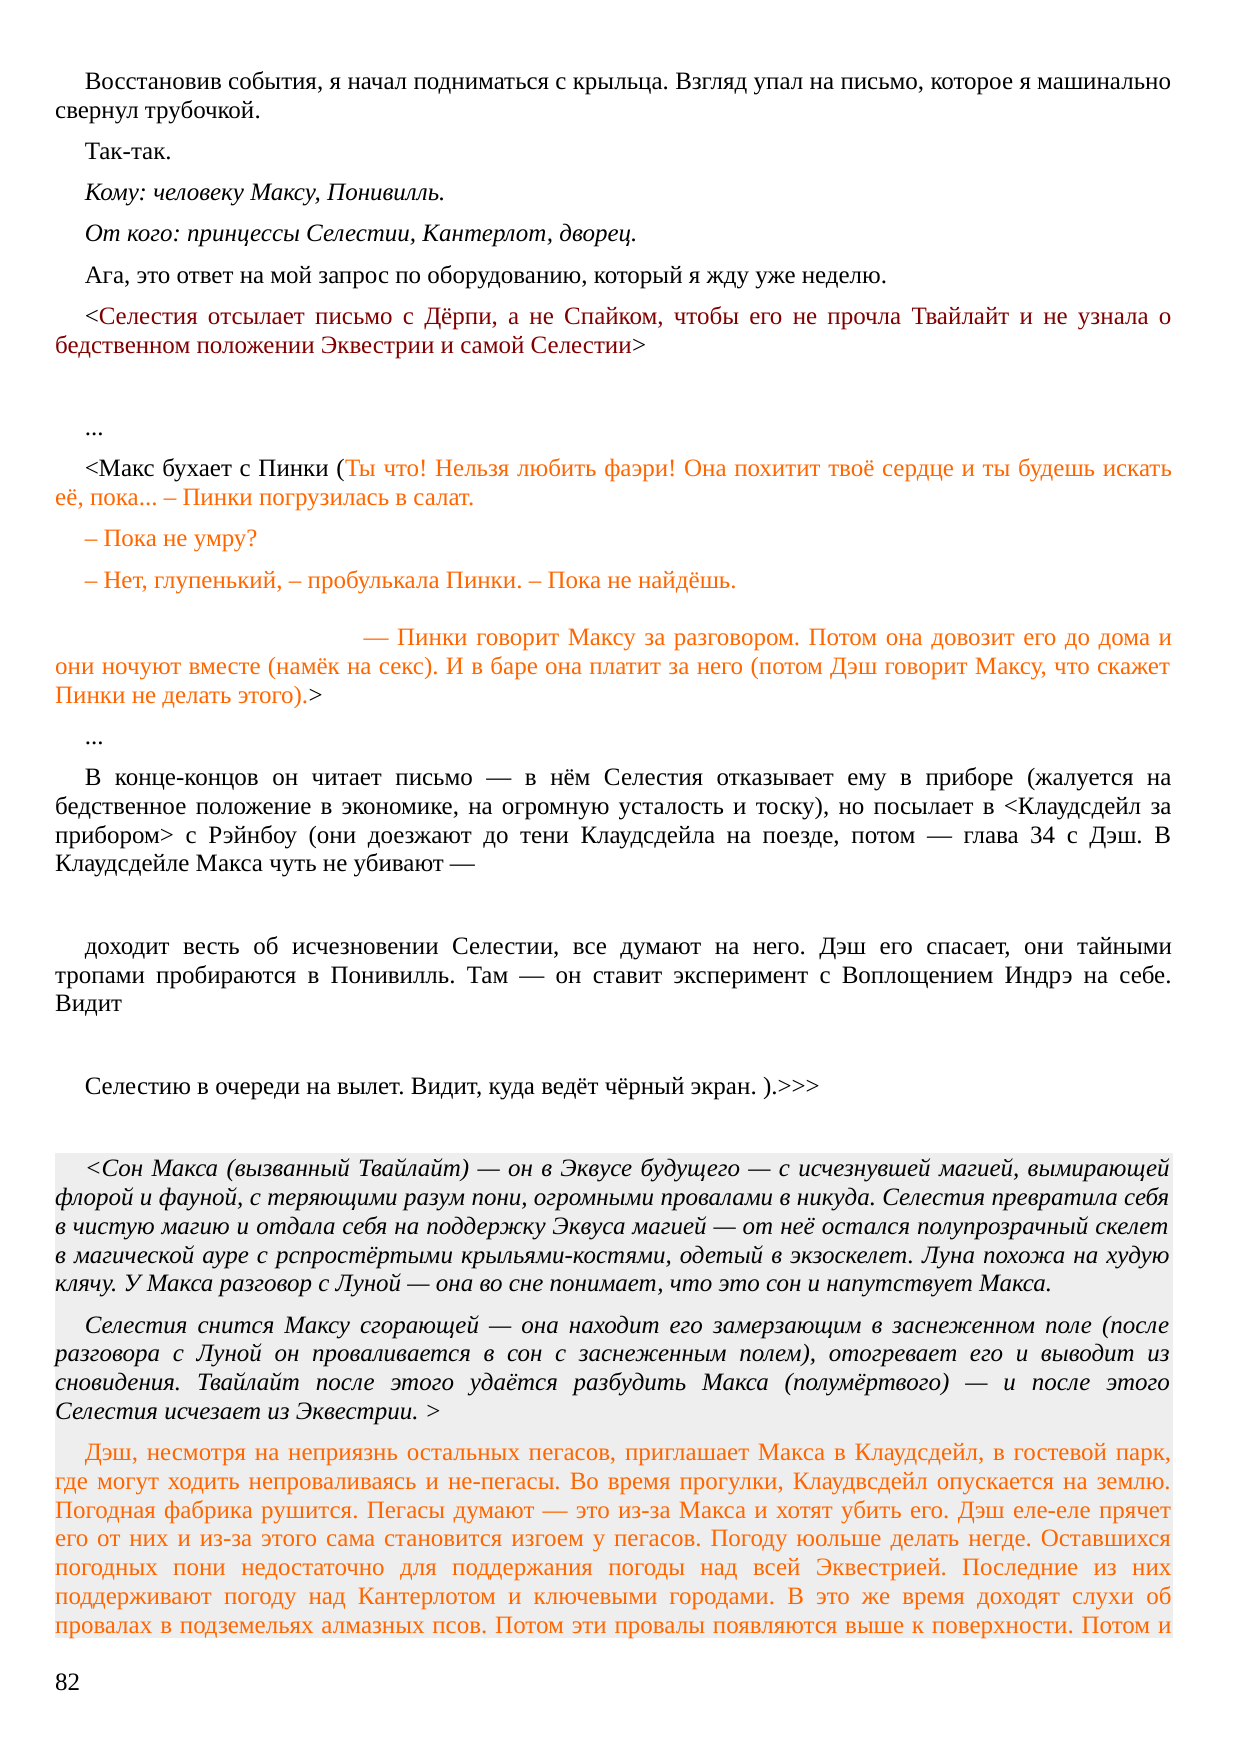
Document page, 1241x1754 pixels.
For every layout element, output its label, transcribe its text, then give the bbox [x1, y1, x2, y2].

text Селестия снится Максу сгорающей — она находит его замерзающим в заснеженном поле (после разговора с Луной он проваливается в сон с заснеженным полем), отогревает его и выводит из сновидения. Твайлайт после этого удаётся разбудить Макса (полумёртвого) — и после этого Селестия исчезает из Эквестрии. > [55, 1310, 1173, 1425]
text Кому: человеку Максу, Понивилль. [55, 177, 1173, 206]
text От кого: принцессы Селестии, Кантерлот, дворец. [55, 218, 1173, 247]
text – Нет, глупенький, – пробулькала Пинки. – Пока не найдёшь. — Пинки говорит Максу за разговором. Потом она довозит его до дома и они ночуют вместе (намёк на секс). И в баре она платит за него (потом Дэш говорит Максу, что скажет Пинки не делать этого).> [55, 565, 1173, 708]
text Дэш, несмотря на неприязнь остальных пегасов, приглашает Макса в Клаудсдейл, в гостевой парк, где могут ходить непроваливаясь и не-пегасы. Во время прогулки, Клаудвсдейл опускается на землю. Погодная фабрика рушится. Пегасы думают — это из-за Макса и хотят убить его. Дэш еле-еле прячет его от них и из-за этого сама становится изгоем у пегасов. Погоду юольше делать негде. Оставшихся погодных пони недостаточно для поддержания погоды над всей Эквестрией. Последние из них поддерживают погоду над Кантерлотом и ключевыми городами. В это же время доходят слухи об провалах в подземельях алмазных псов. Потом эти провалы появляются выше к поверхности. Потом и [55, 1437, 1173, 1638]
text ... [55, 412, 1173, 441]
text – Пока не умру? [55, 523, 1173, 552]
text Так-так. [55, 136, 1173, 165]
text ... [55, 721, 1173, 750]
text <Сон Макса (вызванный Твайлайт) — он в Эквусе будущего — с исчезнувшей магией, вымирающей флорой и фауной, с теряющими разум пони, огромными провалами в никуда. Селестия превратила себя в чистую магию и отдала себя на поддержку Эквуса магией — от неё остался полупрозрачный скелет в магической ауре с рспростёртыми крыльями-костями, одетый в экзоскелет. Луна похожа на худую клячу. У Макса разговор с Луной — она во сне понимает, что это сон и напутствует Макса. [55, 1153, 1173, 1297]
text <Селестия отсылает письмо с Дёрпи, а не Спайком, чтобы его не прочла Твайлайт и не узнала о бедственном положении Эквестрии и самой Селестии> [55, 301, 1173, 358]
text <Макс бухает с Пинки (Ты что! Нельзя любить фаэри! Она похитит твоё сердце и ты будешь искать её, пока... – Пинки погрузилась в салат. [55, 453, 1173, 511]
text доходит весть об исчезновении Селестии, все думают на него. Дэш его спасает, они тайными тропами пробираются в Понивилль. Там — он ставит эксперимент с Воплощением Индрэ на себе. Видит [55, 931, 1173, 1017]
text Ага, это ответ на мой запрос по оборудованию, который я жду уже неделю. [55, 260, 1173, 288]
text Восстановив события, я начал подниматься с крыльца. Взгляд упал на письмо, которое я машинально свернул трубочкой. [55, 66, 1173, 123]
text Селестию в очереди на вылет. Видит, куда ведёт чёрный экран. ).>>> [55, 1071, 1173, 1100]
text В конце-концов он читает письмо — в нём Селестия отказывает ему в приборе (жалуется на бедственное положение в экономике, на огромную усталость и тоску), но посылает в <Клаудсдейл за прибором> с Рэйнбоу (они доезжают до тени Клаудсдейла на поезде, потом — глава 34 с Дэш. В Клаудсдейле Макса чуть не убивают — [55, 762, 1173, 877]
